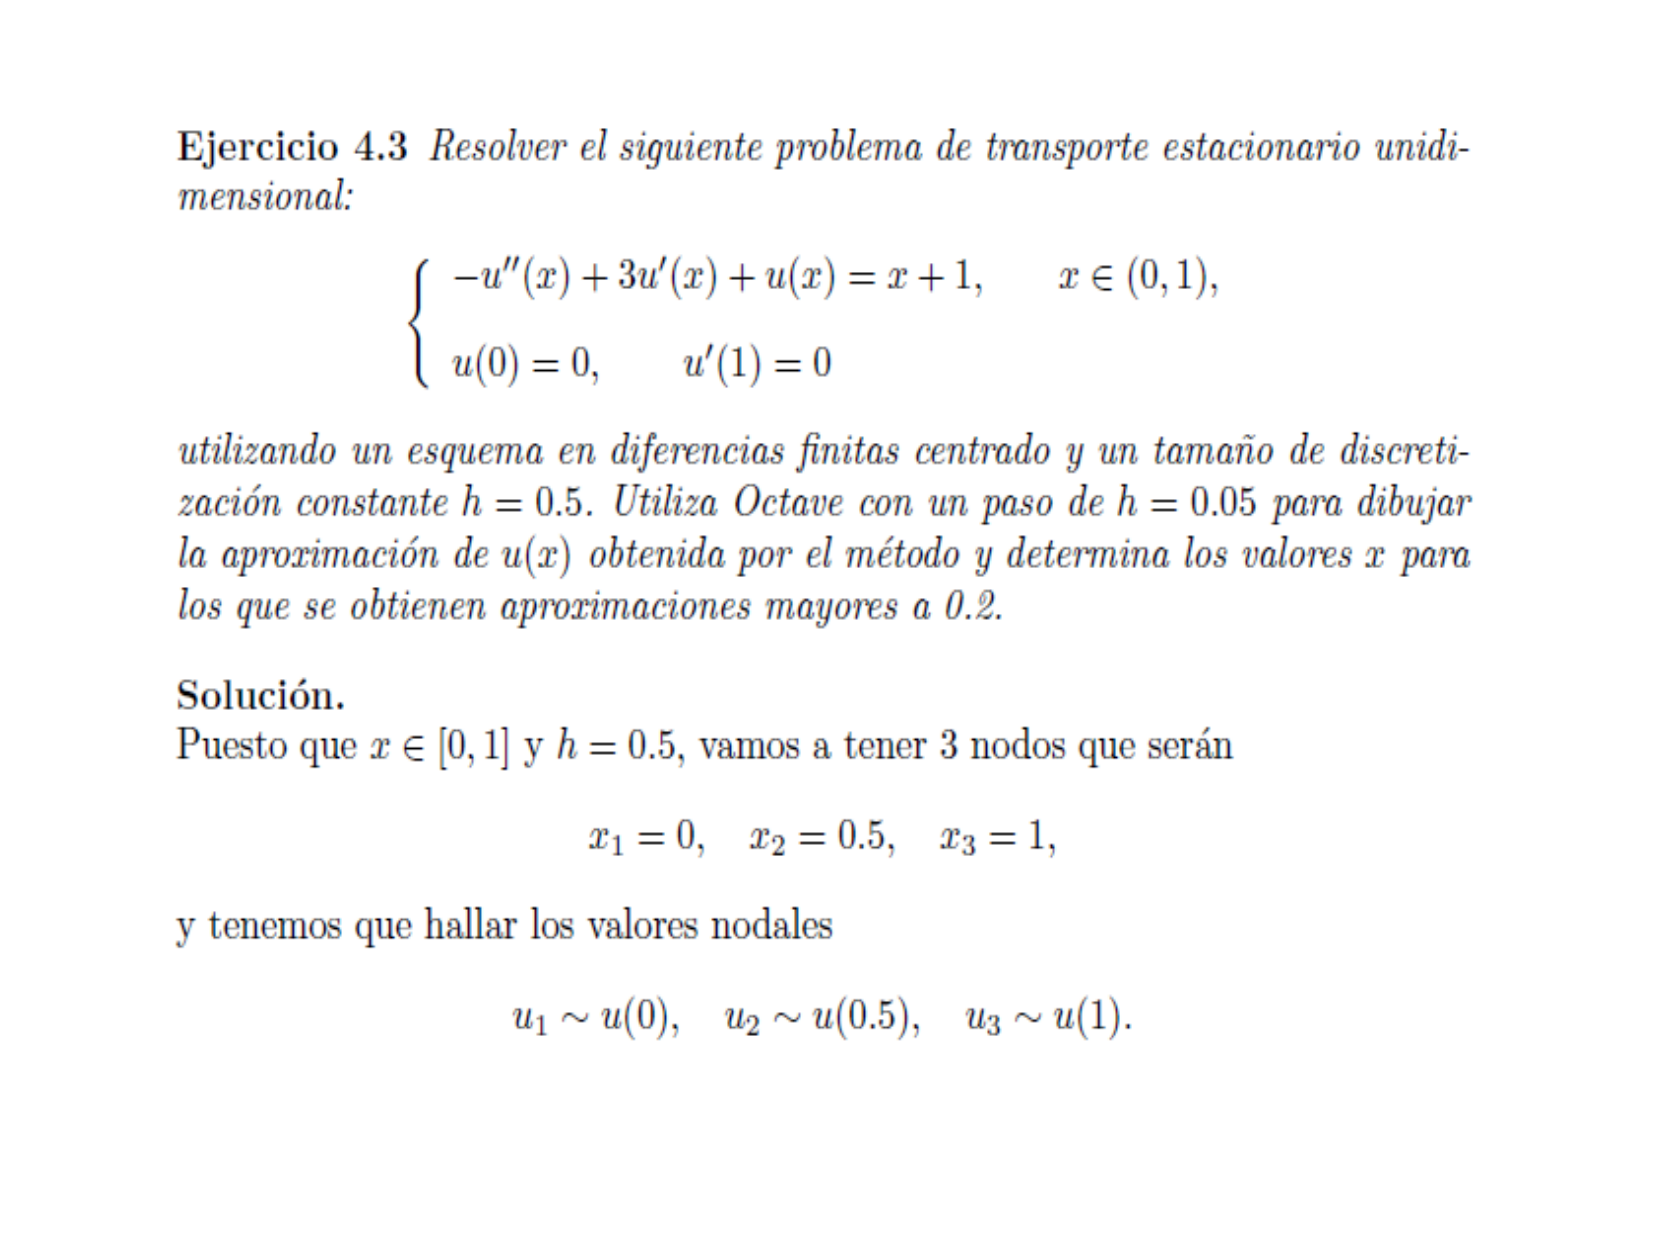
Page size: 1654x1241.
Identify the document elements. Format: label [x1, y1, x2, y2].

picture [147, 118, 1506, 1063]
